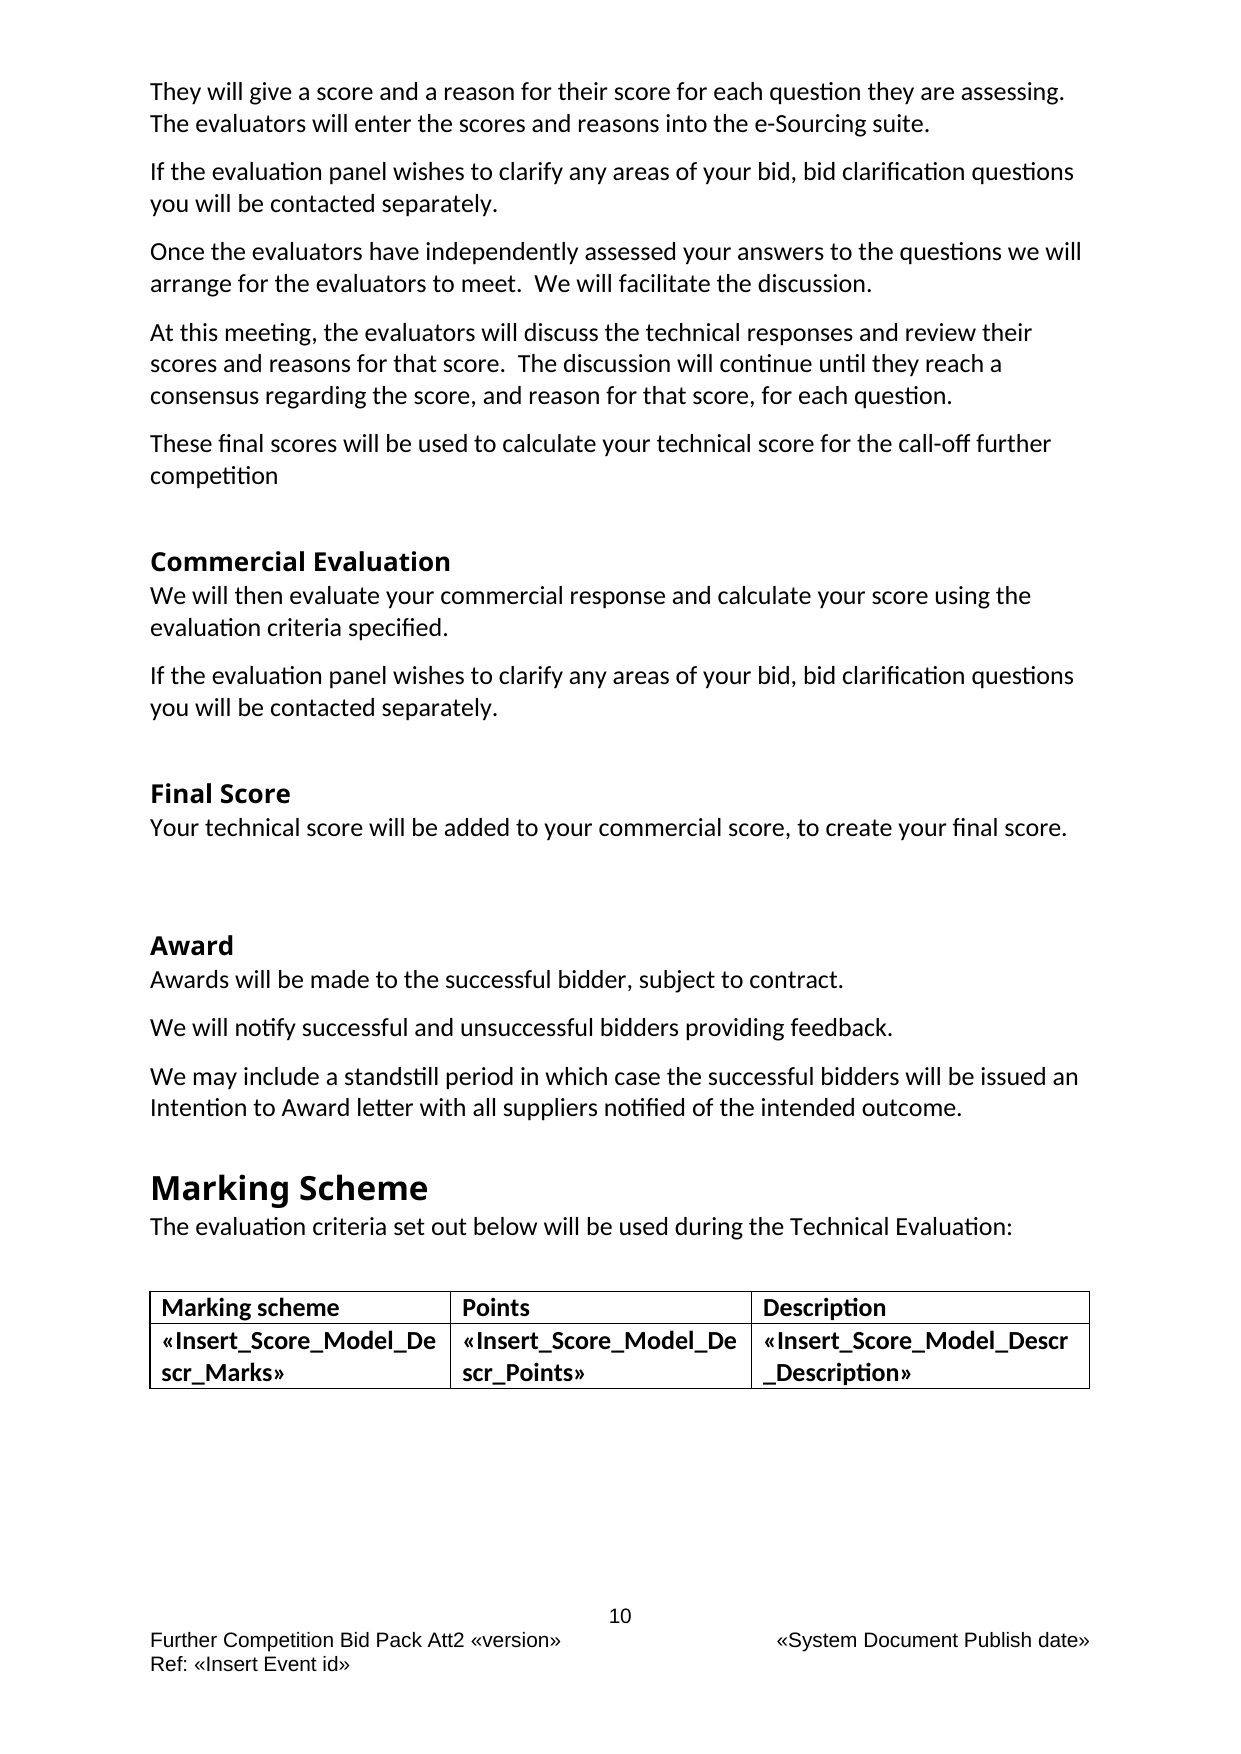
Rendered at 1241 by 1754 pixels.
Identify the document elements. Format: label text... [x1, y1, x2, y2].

text Once the evaluators have independently assessed your answers to the questions we will arrange for the evaluators to meet. We will facilitate the discussion. [150, 235, 1090, 299]
text We will then evaluate your commercial response and calculate your score using the evaluation criteria specified. [150, 579, 1090, 643]
subtitle Final Score [150, 776, 1090, 811]
text We may include a standstill period in which case the successful bidders will be issued an Intention to Award letter with all suppliers notified of the intended outcome. [150, 1060, 1090, 1123]
table_cell «Insert_Score_Model_Descr_Marks» [151, 1324, 450, 1388]
table_cell «Insert_Score_Model_Descr_Description» [752, 1324, 1089, 1388]
table_cell «Insert_Score_Model_Descr_Points» [451, 1324, 751, 1388]
text They will give a score and a reason for their score for each question they are assessing. The evaluators will enter the scores and reasons into the e-Sourcing suite. [150, 75, 1090, 138]
text If the evaluation panel wishes to clarify any areas of your bid, bid clarification questions you will be contacted separately. [150, 659, 1090, 755]
text Your technical score will be added to your commercial score, to create your final score. [150, 811, 1090, 906]
subtitle Commercial Evaluation [150, 544, 1090, 579]
subtitle Marking Scheme [150, 1165, 1090, 1210]
text The evaluation criteria set out below will be used during the Technical Evaluation: [150, 1210, 1090, 1274]
subtitle Award [150, 927, 1090, 963]
text These final scores will be used to calculate your technical score for the call-off further competition [150, 428, 1090, 523]
text At this meeting, the evaluators will discuss the technical responses and review their scores and reasons for that score. The discussion will continue until they reach a consensus regarding the score, and reason for that score, for each question. [150, 316, 1090, 411]
table_header Description [752, 1292, 1089, 1323]
text If the evaluation panel wishes to clarify any areas of your bid, bid clarification questions you will be contacted separately. [150, 155, 1090, 219]
table_header Marking scheme [151, 1292, 450, 1323]
text We will notify successful and unsuccessful bidders providing feedback. [150, 1011, 1090, 1043]
text Awards will be made to the successful bidder, subject to contract. [150, 963, 1090, 994]
table_header Points [451, 1292, 751, 1323]
